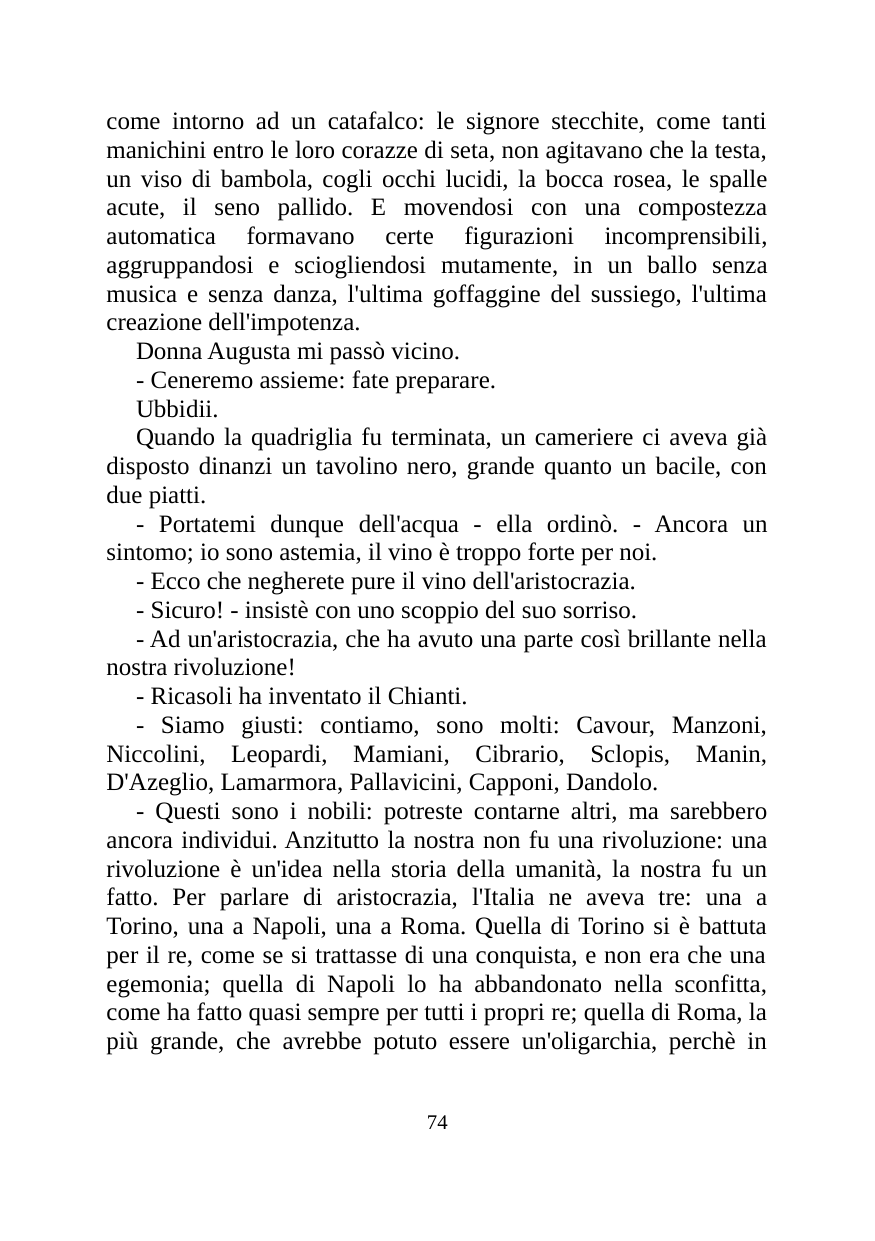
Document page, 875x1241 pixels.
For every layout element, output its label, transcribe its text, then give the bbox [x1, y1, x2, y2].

text Donna Augusta mi passò vicino. [106, 336, 768, 365]
text - Sicuro! - insistè con uno scoppio del suo sorriso. [106, 595, 768, 624]
text - Ad un'aristocrazia, che ha avuto una parte così brillante nella nostra rivoluzione! [106, 624, 768, 681]
text come intorno ad un catafalco: le signore stecchite, come tanti manichini entro le loro corazze di seta, non agitavano che la testa, un viso di bambola, cogli occhi lucidi, la bocca rosea, le spalle acute, il seno pallido. E movendosi con una compostezza automatica formavano certe figurazioni incomprensibili, aggruppandosi e sciogliendosi mutamente, in un ballo senza musica e senza danza, l'ultima goffaggine del sussiego, l'ultima creazione dell'impotenza. [106, 106, 768, 336]
text - Ecco che negherete pure il vino dell'aristocrazia. [106, 566, 768, 595]
text - Siamo giusti: contiamo, sono molti: Cavour, Manzoni, Niccolini, Leopardi, Mamiani, Cibrario, Sclopis, Manin, D'Azeglio, Lamarmora, Pallavicini, Capponi, Dandolo. [106, 710, 768, 796]
text - Ricasoli ha inventato il Chianti. [106, 681, 768, 710]
text Ubbidii. [106, 394, 768, 422]
text - Ceneremo assieme: fate preparare. [106, 365, 768, 394]
text - Portatemi dunque dell'acqua - ella ordinò. - Ancora un sintomo; io sono astemia, il vino è troppo forte per noi. [106, 509, 768, 566]
text Quando la quadriglia fu terminata, un cameriere ci aveva già disposto dinanzi un tavolino nero, grande quanto un bacile, con due piatti. [106, 422, 768, 509]
text - Questi sono i nobili: potreste contarne altri, ma sarebbero ancora individui. Anzitutto la nostra non fu una rivoluzione: una rivoluzione è un'idea nella storia della umanità, la nostra fu un fatto. Per parlare di aristocrazia, l'Italia ne aveva tre: una a Torino, una a Napoli, una a Roma. Quella di Torino si è battuta per il re, come se si trattasse di una conquista, e non era che una egemonia; quella di Napoli lo ha abbandonato nella sconfitta, come ha fatto quasi sempre per tutti i propri re; quella di Roma, la più grande, che avrebbe potuto essere un'oligarchia, perchè in [106, 796, 768, 1055]
